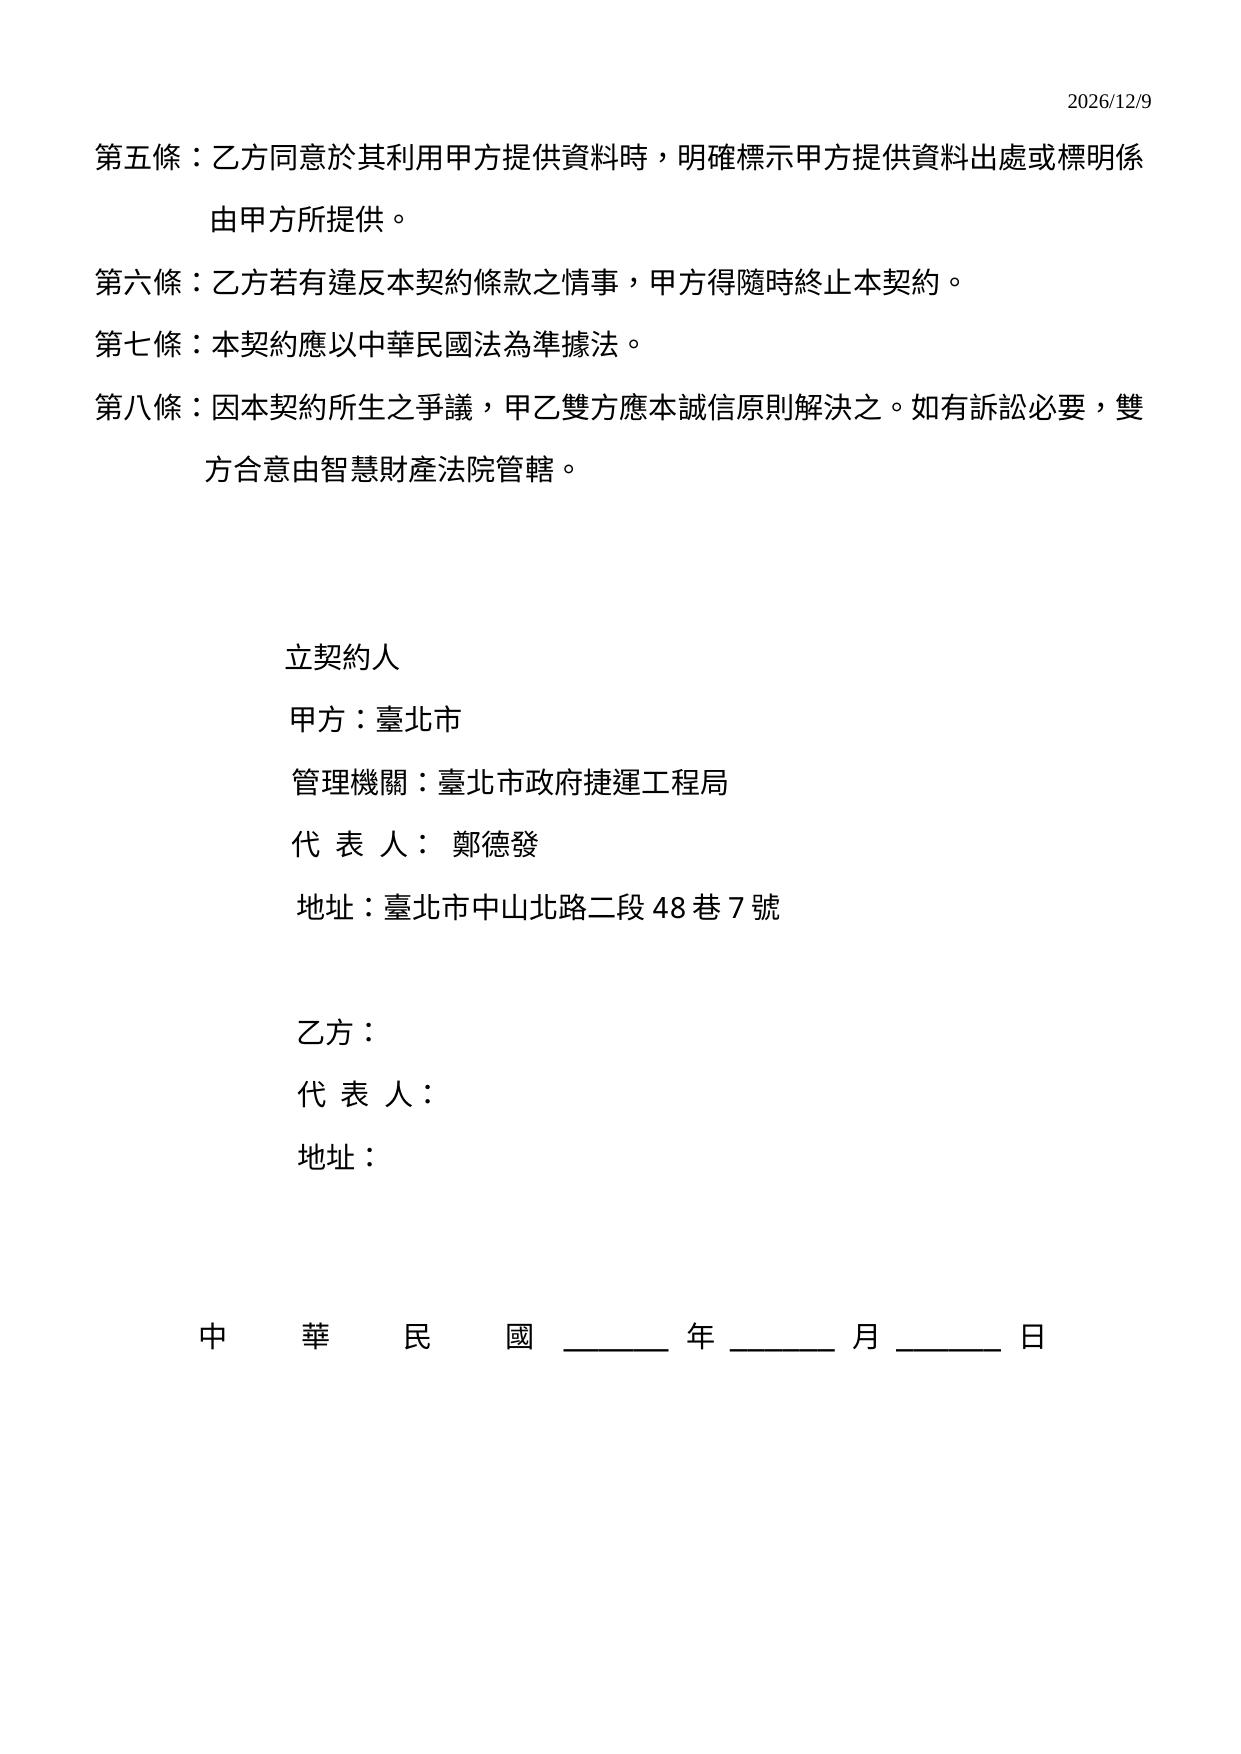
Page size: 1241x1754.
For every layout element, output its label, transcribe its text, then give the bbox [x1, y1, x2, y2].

text 立契約人 [94, 618, 1152, 681]
text 管理機關：臺北市政府捷運工程局 [94, 743, 1152, 806]
text 代 表 人： [94, 1056, 1152, 1118]
text 第五條：乙方同意於其利用甲方提供資料時，明確標示甲方提供資料出處或標明係由甲方所提供。 [94, 118, 1152, 243]
text 代 表 人： 鄭德發 [94, 806, 1152, 868]
text 地址： [94, 1118, 1152, 1181]
text 地址：臺北市中山北路二段48巷7號 [94, 868, 1152, 931]
text 甲方：臺北市 [94, 681, 1152, 743]
text 乙方： [94, 993, 1152, 1056]
text 中 華 民 國 ______ 年 ______ 月 ______ 日 [94, 1306, 1152, 1358]
text 第八條：因本契約所生之爭議，甲乙雙方應本誠信原則解決之。如有訴訟必要，雙方合意由智慧財產法院管轄。 [94, 368, 1152, 493]
text 第七條：本契約應以中華民國法為準據法。 [94, 306, 1152, 368]
text 第六條：乙方若有違反本契約條款之情事，甲方得隨時終止本契約。 [94, 243, 1152, 306]
